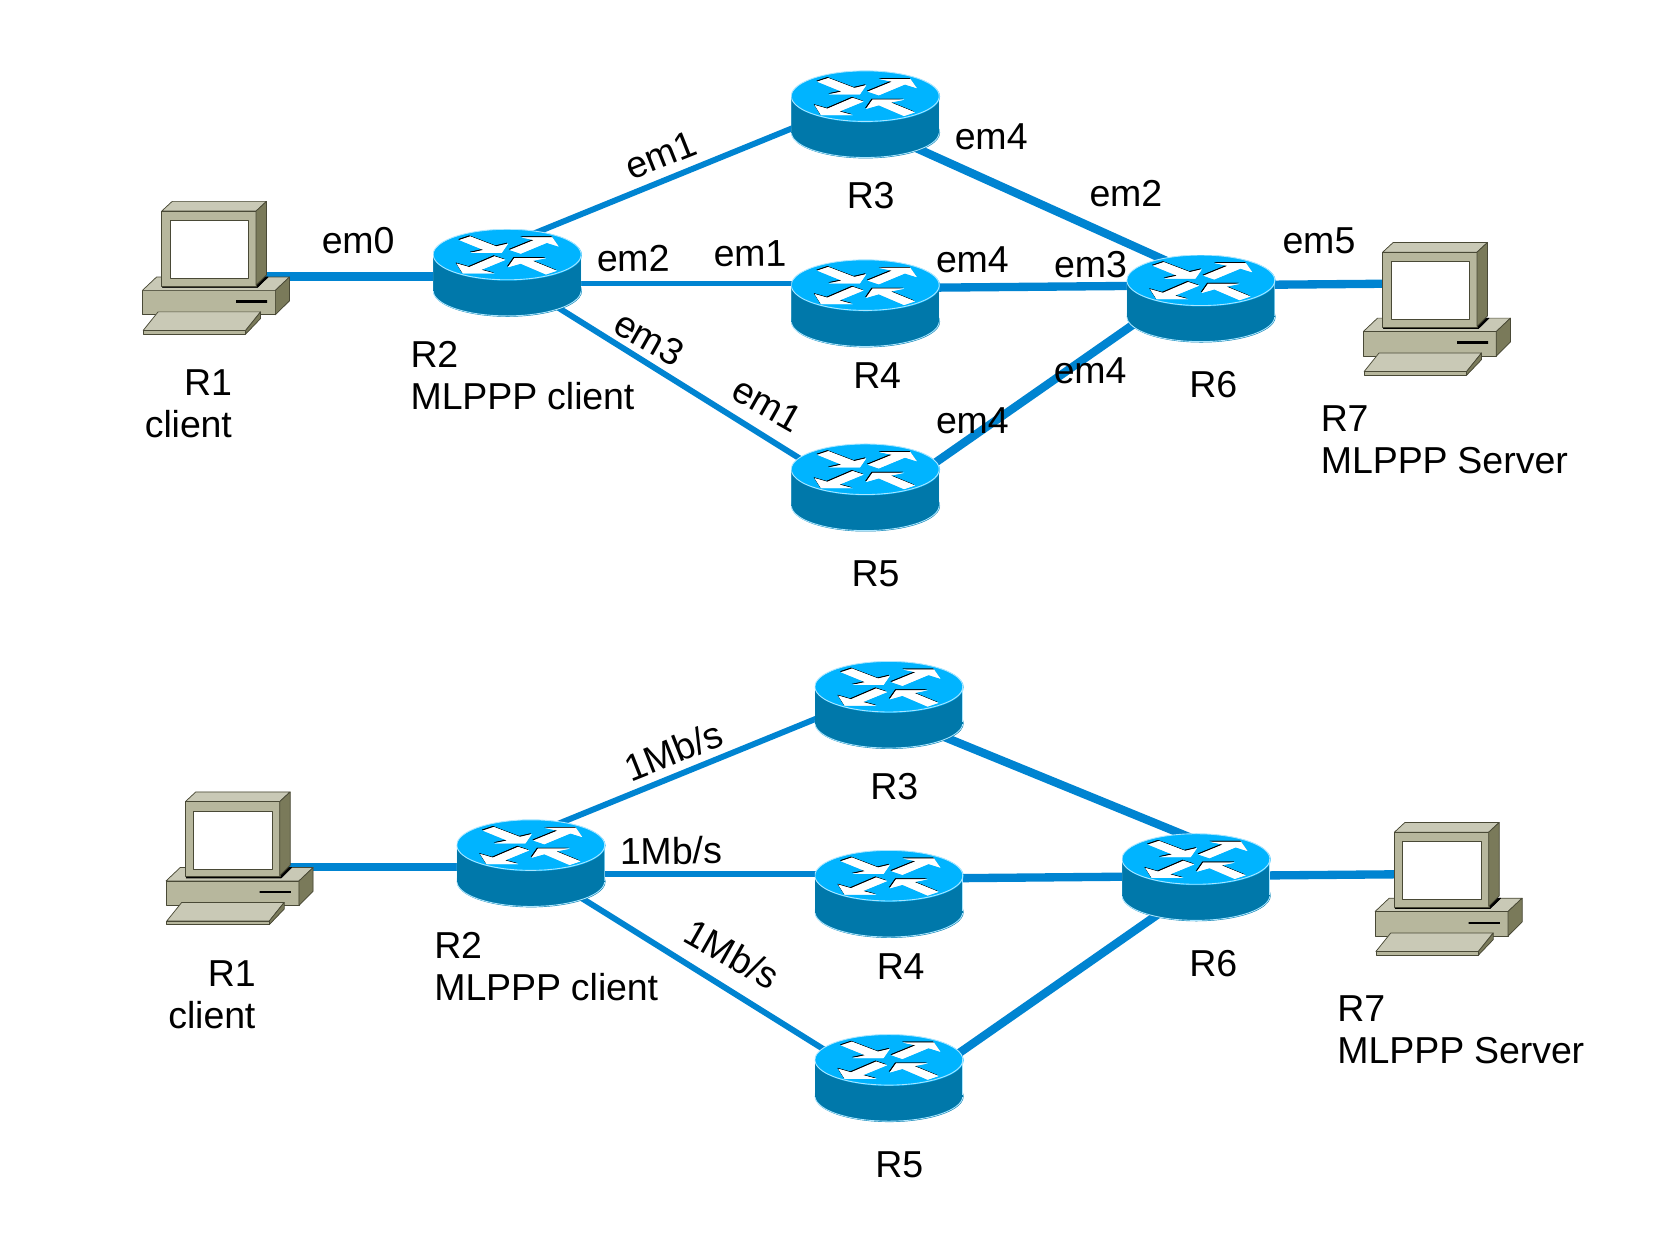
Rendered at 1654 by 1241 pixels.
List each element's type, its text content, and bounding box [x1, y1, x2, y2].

text_box R7 MLPPP Server [1322, 980, 1600, 1080]
picture [814, 661, 880, 691]
picture [459, 257, 502, 275]
picture [791, 70, 941, 108]
picture [899, 850, 964, 876]
picture [871, 298, 941, 348]
picture [844, 669, 888, 684]
text_box em3 [590, 306, 708, 389]
text_box em1 [709, 354, 827, 455]
picture [814, 725, 964, 749]
picture [851, 850, 879, 854]
picture [870, 452, 914, 468]
picture [536, 828, 579, 843]
text_box em4 [1038, 342, 1142, 409]
text_box R5 [860, 1136, 939, 1193]
picture [520, 229, 582, 259]
picture [906, 914, 964, 938]
picture [843, 1042, 888, 1058]
picture [1126, 318, 1276, 343]
picture [165, 791, 315, 927]
text_box R4 [862, 937, 940, 995]
text_box 1Mb/s [604, 820, 851, 900]
picture [819, 452, 864, 467]
picture [1217, 255, 1267, 268]
picture [509, 258, 554, 273]
picture [1198, 863, 1243, 878]
picture [1122, 897, 1271, 922]
picture [840, 1062, 884, 1078]
text_box R7 MLPPP Server [1306, 389, 1583, 489]
picture [1203, 284, 1248, 299]
picture [791, 443, 921, 466]
picture [1147, 861, 1192, 877]
text_box em2 [581, 229, 687, 307]
text_box em5 [1267, 212, 1371, 279]
picture [814, 1034, 886, 1064]
picture [1201, 842, 1245, 857]
text_box R1 client [153, 944, 271, 1044]
text_box R2 MLPPP client [395, 326, 650, 426]
text_box em4 [921, 231, 1024, 298]
picture [891, 1064, 935, 1081]
picture [867, 100, 912, 115]
picture [1374, 821, 1524, 957]
picture [867, 289, 912, 304]
picture [817, 288, 861, 306]
text_box R6 [1174, 935, 1252, 993]
text_box R3 [832, 167, 910, 225]
text_box R4 [838, 347, 917, 405]
picture [791, 458, 941, 532]
picture [817, 99, 861, 117]
text_box em4 [921, 391, 1024, 458]
picture [1126, 255, 1184, 285]
text_box em0 [307, 212, 410, 270]
picture [456, 819, 606, 849]
picture [814, 1098, 964, 1123]
picture [817, 472, 861, 490]
picture [456, 883, 606, 908]
text_box R5 [836, 545, 915, 603]
picture [482, 847, 527, 866]
text_box R1 client [129, 354, 247, 454]
picture [1153, 283, 1197, 301]
picture [1362, 241, 1512, 377]
picture [533, 849, 578, 864]
text_box em1 [698, 224, 804, 302]
text_box em4 [940, 108, 1043, 175]
picture [433, 229, 495, 251]
picture [1154, 263, 1200, 278]
picture [1150, 842, 1195, 857]
picture [819, 268, 864, 283]
picture [814, 914, 871, 938]
picture [841, 689, 884, 707]
text_box R2 MLPPP client [419, 916, 674, 1016]
picture [141, 200, 291, 336]
text_box R6 [1174, 356, 1252, 414]
picture [791, 324, 859, 348]
picture [894, 670, 938, 685]
picture [891, 690, 935, 706]
picture [791, 134, 940, 159]
picture [803, 259, 921, 271]
picture [511, 237, 556, 253]
picture [485, 828, 530, 843]
picture [891, 879, 936, 895]
picture [893, 859, 938, 874]
picture [433, 292, 582, 317]
text_box em3 [1039, 236, 1142, 303]
picture [851, 858, 888, 873]
picture [1205, 263, 1250, 279]
picture [851, 878, 884, 894]
picture [870, 79, 915, 94]
picture [461, 237, 506, 252]
picture [867, 473, 913, 488]
picture [898, 661, 964, 721]
text_box em2 [1074, 165, 1178, 232]
picture [894, 1043, 938, 1058]
text_box 1Mb/s [660, 899, 804, 1012]
picture [892, 1034, 964, 1094]
text_box 1Mb/s [601, 700, 746, 802]
picture [1122, 833, 1271, 894]
picture [870, 268, 915, 283]
text_box R3 [855, 758, 934, 815]
text_box em1 [602, 109, 729, 225]
picture [819, 79, 864, 94]
